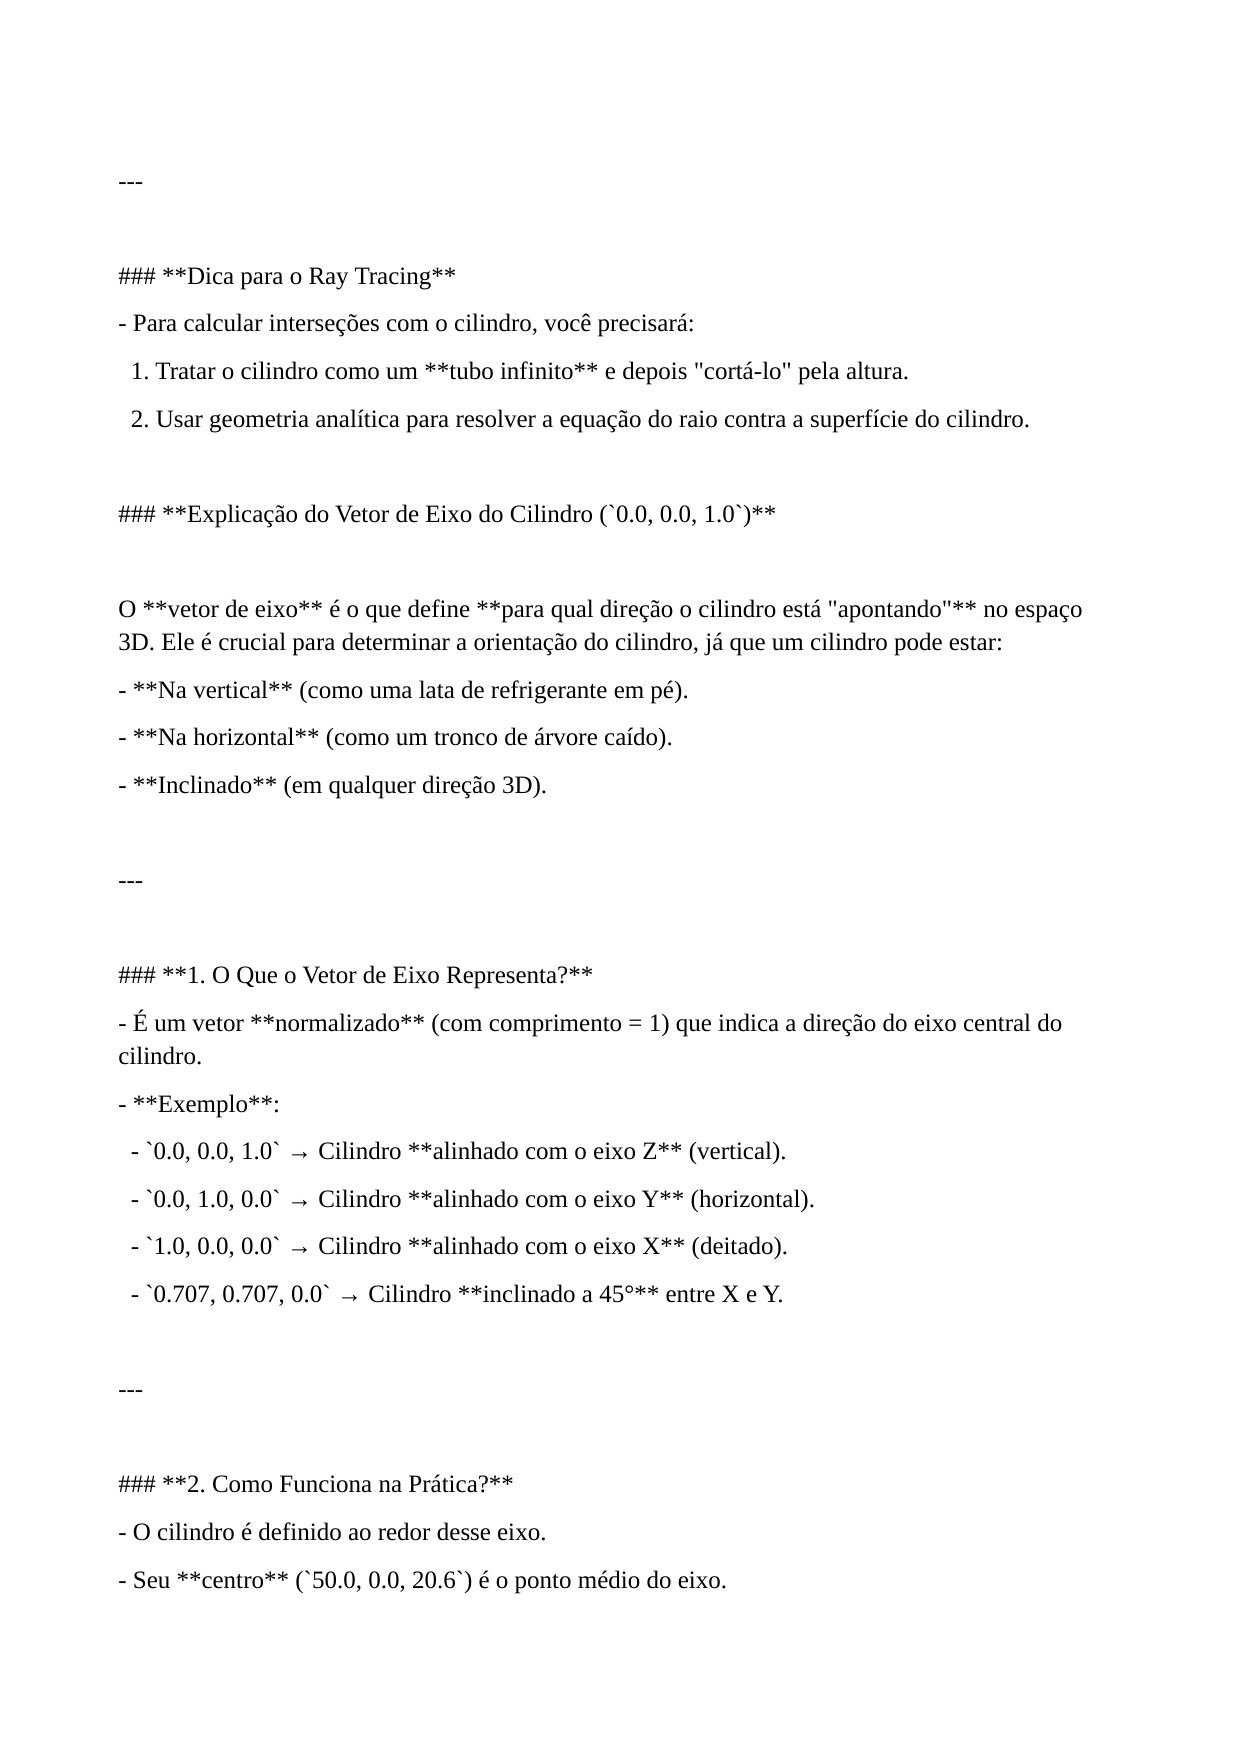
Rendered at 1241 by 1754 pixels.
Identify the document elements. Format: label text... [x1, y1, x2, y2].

text - `0.707, 0.707, 0.0` → Cilindro **inclinado a 45°** entre X e Y. [118, 1279, 1122, 1308]
text ### **Explicação do Vetor de Eixo do Cilindro (`0.0, 0.0, 1.0`)** [118, 499, 1122, 528]
text - `0.0, 0.0, 1.0` → Cilindro **alinhado com o eixo Z** (vertical). [118, 1136, 1122, 1165]
text - **Inclinado** (em qualquer direção 3D). [118, 770, 1122, 799]
text - `1.0, 0.0, 0.0` → Cilindro **alinhado com o eixo X** (deitado). [118, 1231, 1122, 1260]
text - Seu **centro** (`50.0, 0.0, 20.6`) é o ponto médio do eixo. [118, 1565, 1122, 1593]
text O **vetor de eixo** é o que define **para qual direção o cilindro está "apontando"** no espaço 3D. Ele é crucial para determinar a orientação do cilindro, já que um cilindro pode estar: [118, 594, 1122, 656]
text --- [118, 166, 1122, 194]
text - **Exemplo**: [118, 1089, 1122, 1117]
text --- [118, 865, 1122, 894]
text --- [118, 1374, 1122, 1403]
text 1. Tratar o cilindro como um **tubo infinito** e depois "cortá-lo" pela altura. [118, 356, 1122, 385]
text 2. Usar geometria analítica para resolver a equação do raio contra a superfície do cilindro. [118, 404, 1122, 432]
text - **Na vertical** (como uma lata de refrigerante em pé). [118, 675, 1122, 703]
text ### **1. O Que o Vetor de Eixo Representa?** [118, 960, 1122, 989]
text ### **Dica para o Ray Tracing** [118, 261, 1122, 290]
text - O cilindro é definido ao redor desse eixo. [118, 1517, 1122, 1546]
text - **Na horizontal** (como um tronco de árvore caído). [118, 722, 1122, 751]
text - É um vetor **normalizado** (com comprimento = 1) que indica a direção do eixo central do cilindro. [118, 1008, 1122, 1070]
text - Para calcular interseções com o cilindro, você precisará: [118, 308, 1122, 337]
text - `0.0, 1.0, 0.0` → Cilindro **alinhado com o eixo Y** (horizontal). [118, 1184, 1122, 1213]
text ### **2. Como Funciona na Prática?** [118, 1469, 1122, 1498]
